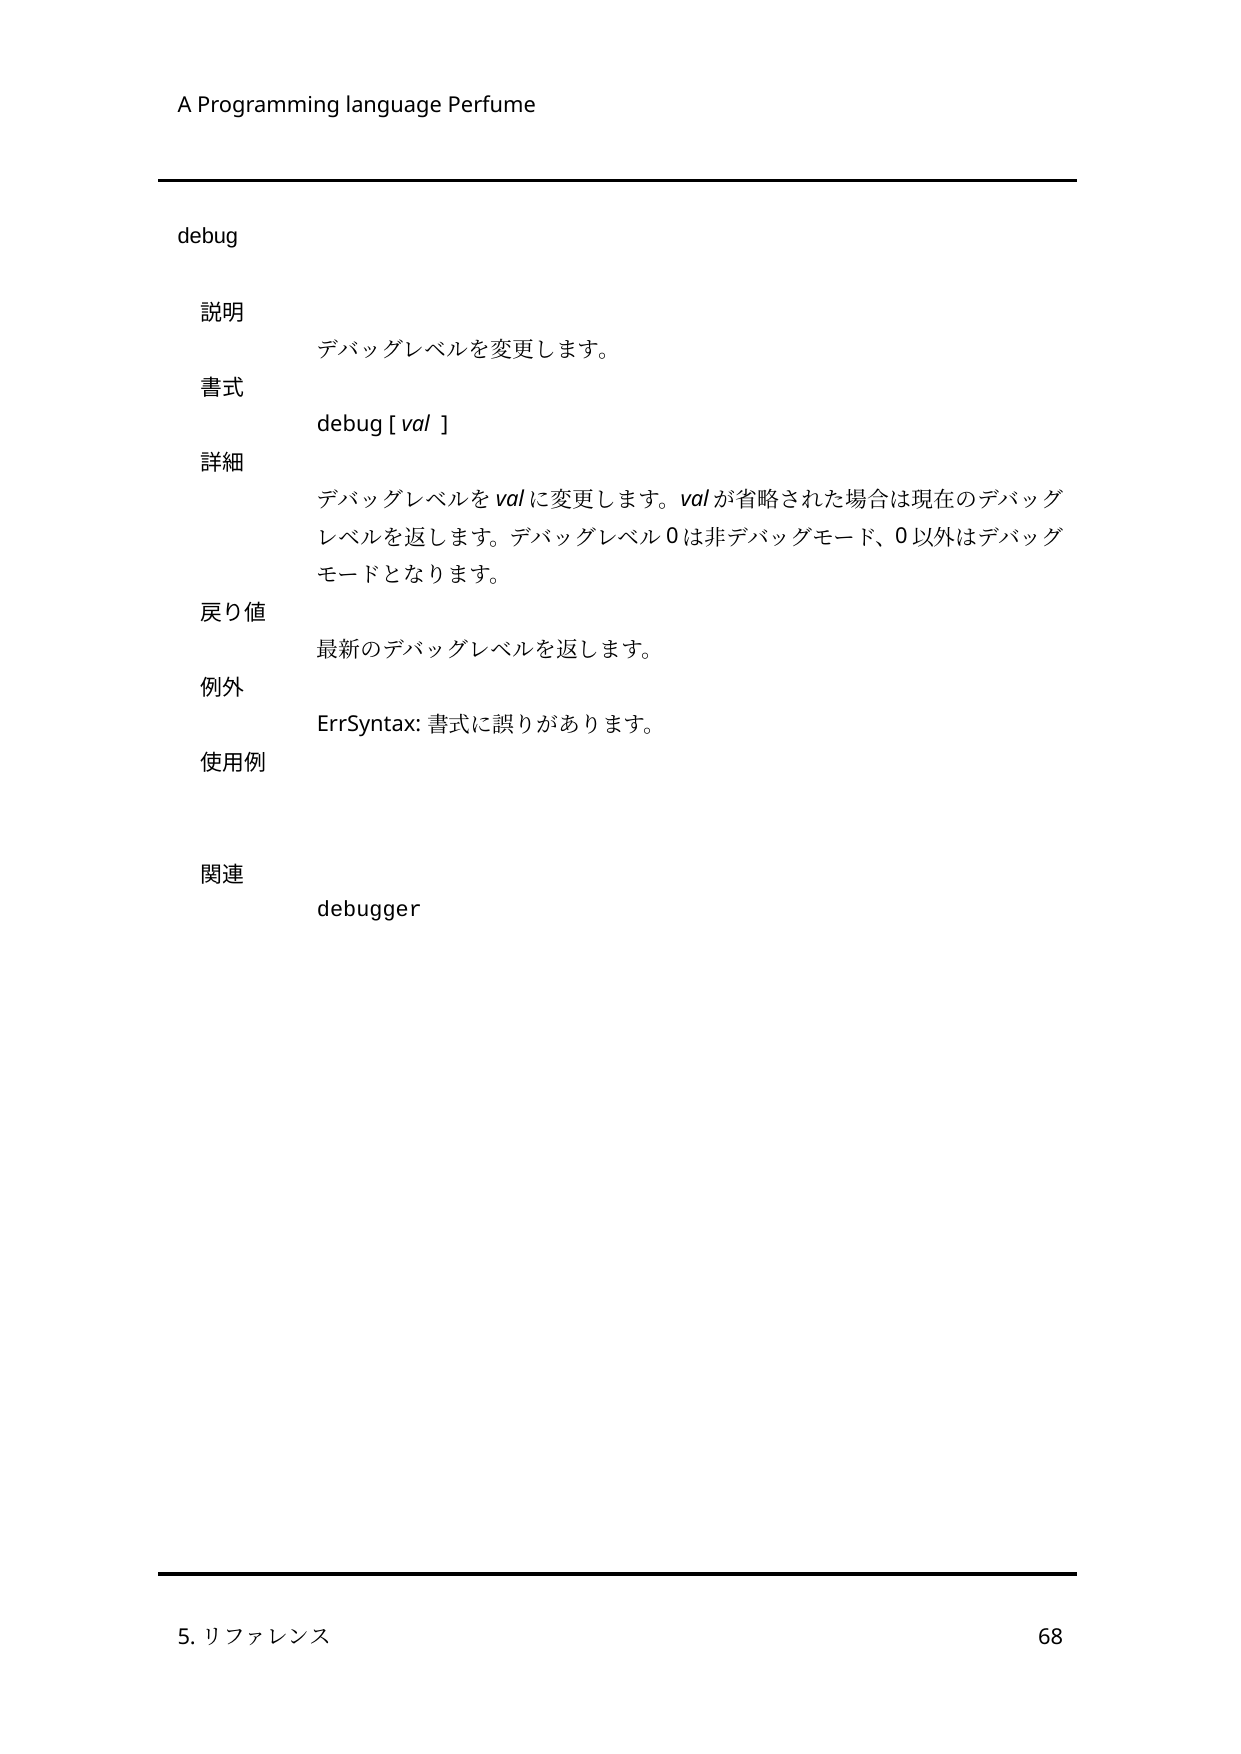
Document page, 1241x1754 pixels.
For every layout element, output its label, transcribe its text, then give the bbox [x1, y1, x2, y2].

table_cell debugger [317, 829, 1063, 942]
table_cell デバッグレベルをvalに変更します。valが省略された場合は現在のデバッグレベルを返します。デバッグレベル0は非デバッグモード、0以外はデバッグモードとなります。 [317, 442, 1063, 592]
table_cell 最新のデバッグレベルを返します。 [317, 592, 1063, 667]
table_cell 関連 [200, 829, 317, 942]
table_cell 書式 [200, 367, 317, 442]
subtitle debug [177, 217, 1063, 254]
table_cell ErrSyntax: 書式に誤りがあります。 [317, 667, 1063, 742]
table_header 説明 [200, 292, 317, 367]
table_cell 例外 [200, 667, 317, 742]
table_header デバッグレベルを変更します。 [317, 292, 1063, 367]
table_cell 詳細 [200, 442, 317, 592]
table_cell [317, 742, 1063, 829]
table_cell 戻り値 [200, 592, 317, 667]
table_cell debug [ val ] [317, 367, 1063, 442]
table_cell 使用例 [200, 742, 317, 829]
